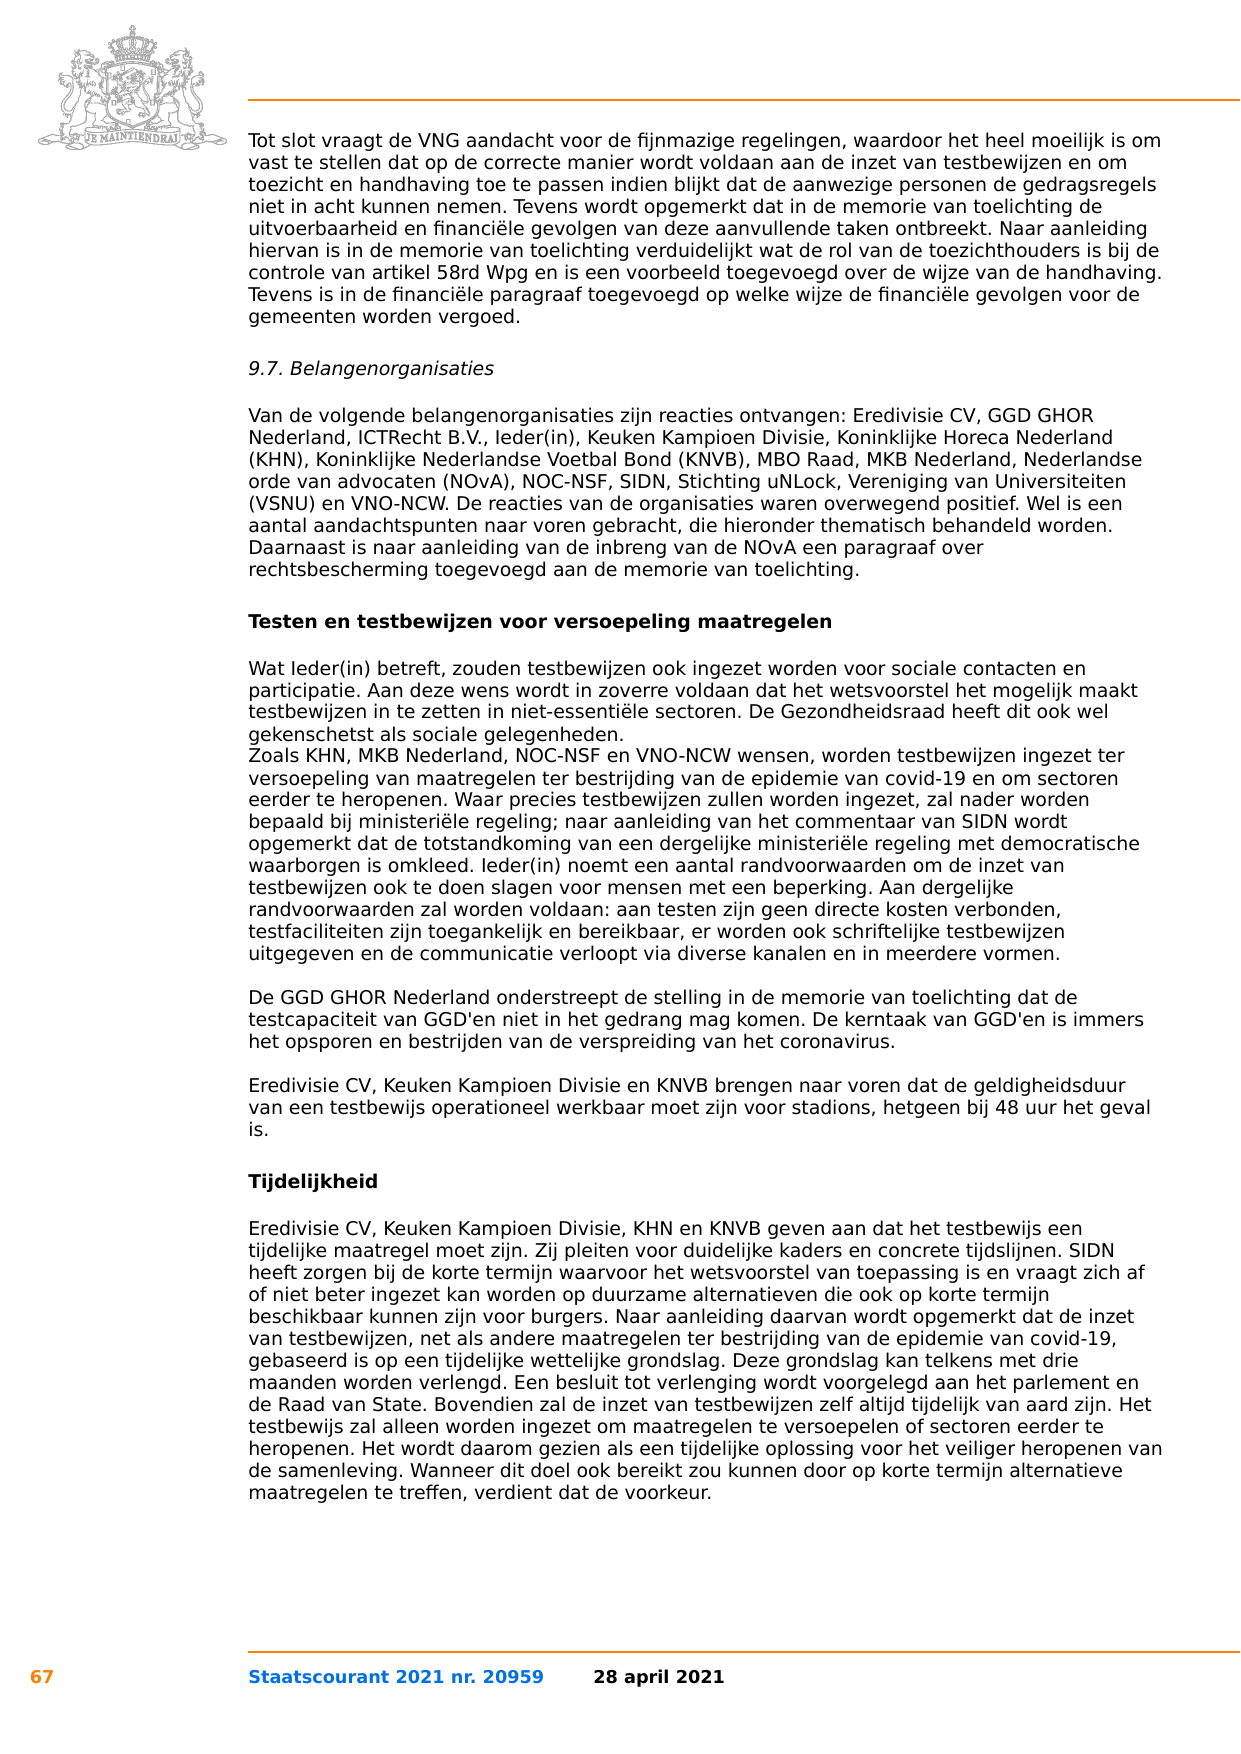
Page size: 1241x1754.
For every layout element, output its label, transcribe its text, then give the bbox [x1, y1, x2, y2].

subtitle Tijdelijkheid [248, 1171, 1163, 1193]
text Eredivisie CV, Keuken Kampioen Divisie, KHN en KNVB geven aan dat het testbewijs een tijdelijke maatregel moet zijn. Zij pleiten voor duidelijke kaders en concrete tijdslijnen. SIDN heeft zorgen bij de korte termijn waarvoor het wetsvoorstel van toepassing is en vraagt zich af of niet beter ingezet kan worden op duurzame alternatieven die ook op korte termijn beschikbaar kunnen zijn voor burgers. Naar aanleiding daarvan wordt opgemerkt dat de inzet van testbewijzen, net als andere maatregelen ter bestrijding van de epidemie van covid-19, gebaseerd is op een tijdelijke wettelijke grondslag. Deze grondslag kan telkens met drie maanden worden verlengd. Een besluit tot verlenging wordt voorgelegd aan het parlement en de Raad van State. Bovendien zal de inzet van testbewijzen zelf altijd tijdelijk van aard zijn. Het testbewijs zal alleen worden ingezet om maatregelen te versoepelen of sectoren eerder te heropenen. Het wordt daarom gezien als een tijdelijke oplossing voor het veiliger heropenen van de samenleving. Wanneer dit doel ook bereikt zou kunnen door op korte termijn alternatieve maatregelen te treffen, verdient dat de voorkeur. [248, 1218, 1163, 1503]
subtitle Testen en testbewijzen voor versoepeling maatregelen [248, 611, 1163, 632]
text Eredivisie CV, Keuken Kampioen Divisie en KNVB brengen naar voren dat de geldigheidsduur van een testbewijs operationeel werkbaar moet zijn voor stadions, hetgeen bij 48 uur het geval is. [248, 1075, 1163, 1141]
text Tot slot vraagt de VNG aandacht voor de fijnmazige regelingen, waardoor het heel moeilijk is om vast te stellen dat op de correcte manier wordt voldaan aan de inzet van testbewijzen en om toezicht en handhaving toe te passen indien blijkt dat de aanwezige personen de gedragsregels niet in acht kunnen nemen. Tevens wordt opgemerkt dat in de memorie van toelichting de uitvoerbaarheid en financiële gevolgen van deze aanvullende taken ontbreekt. Naar aanleiding hiervan is in de memorie van toelichting verduidelijkt wat de rol van de toezichthouders is bij de controle van artikel 58rd Wpg en is een voorbeeld toegevoegd over de wijze van de handhaving. Tevens is in de financiële paragraaf toegevoegd op welke wijze de financiële gevolgen voor de gemeenten worden vergoed. [248, 130, 1163, 328]
picture [38, 25, 227, 150]
text De GGD GHOR Nederland onderstreept de stelling in de memorie van toelichting dat de testcapaciteit van GGD'en niet in het gedrang mag komen. De kerntaak van GGD'en is immers het opsporen en bestrijden van de verspreiding van het coronavirus. [248, 987, 1163, 1053]
text Wat Ieder(in) betreft, zouden testbewijzen ook ingezet worden voor sociale contacten en participatie. Aan deze wens wordt in zoverre voldaan dat het wetsvoorstel het mogelijk maakt testbewijzen in te zetten in niet-essentiële sectoren. De Gezondheidsraad heeft dit ook wel gekenschetst als sociale gelegenheden. [248, 657, 1163, 745]
text Van de volgende belangenorganisaties zijn reacties ontvangen: Eredivisie CV, GGD GHOR Nederland, ICTRecht B.V., Ieder(in), Keuken Kampioen Divisie, Koninklijke Horeca Nederland (KHN), Koninklijke Nederlandse Voetbal Bond (KNVB), MBO Raad, MKB Nederland, Nederlandse orde van advocaten (NOvA), NOC-NSF, SIDN, Stichting uNLock, Vereniging van Universiteiten (VSNU) en VNO-NCW. De reacties van de organisaties waren overwegend positief. Wel is een aantal aandachtspunten naar voren gebracht, die hieronder thematisch behandeld worden. Daarnaast is naar aanleiding van de inbreng van de NOvA een paragraaf over rechtsbescherming toegevoegd aan de memorie van toelichting. [248, 405, 1163, 581]
text Zoals KHN, MKB Nederland, NOC-NSF en VNO-NCW wensen, worden testbewijzen ingezet ter versoepeling van maatregelen ter bestrijding van de epidemie van covid-19 en om sectoren eerder te heropenen. Waar precies testbewijzen zullen worden ingezet, zal nader worden bepaald bij ministeriële regeling; naar aanleiding van het commentaar van SIDN wordt opgemerkt dat de totstandkoming van een dergelijke ministeriële regeling met democratische waarborgen is omkleed. Ieder(in) noemt een aantal randvoorwaarden om de inzet van testbewijzen ook te doen slagen voor mensen met een beperking. Aan dergelijke randvoorwaarden zal worden voldaan: aan testen zijn geen directe kosten verbonden, testfaciliteiten zijn toegankelijk en bereikbaar, er worden ook schriftelijke testbewijzen uitgegeven en de communicatie verloopt via diverse kanalen en in meerdere vormen. [248, 745, 1163, 965]
subtitle 9.7. Belangenorganisaties [248, 358, 1163, 380]
